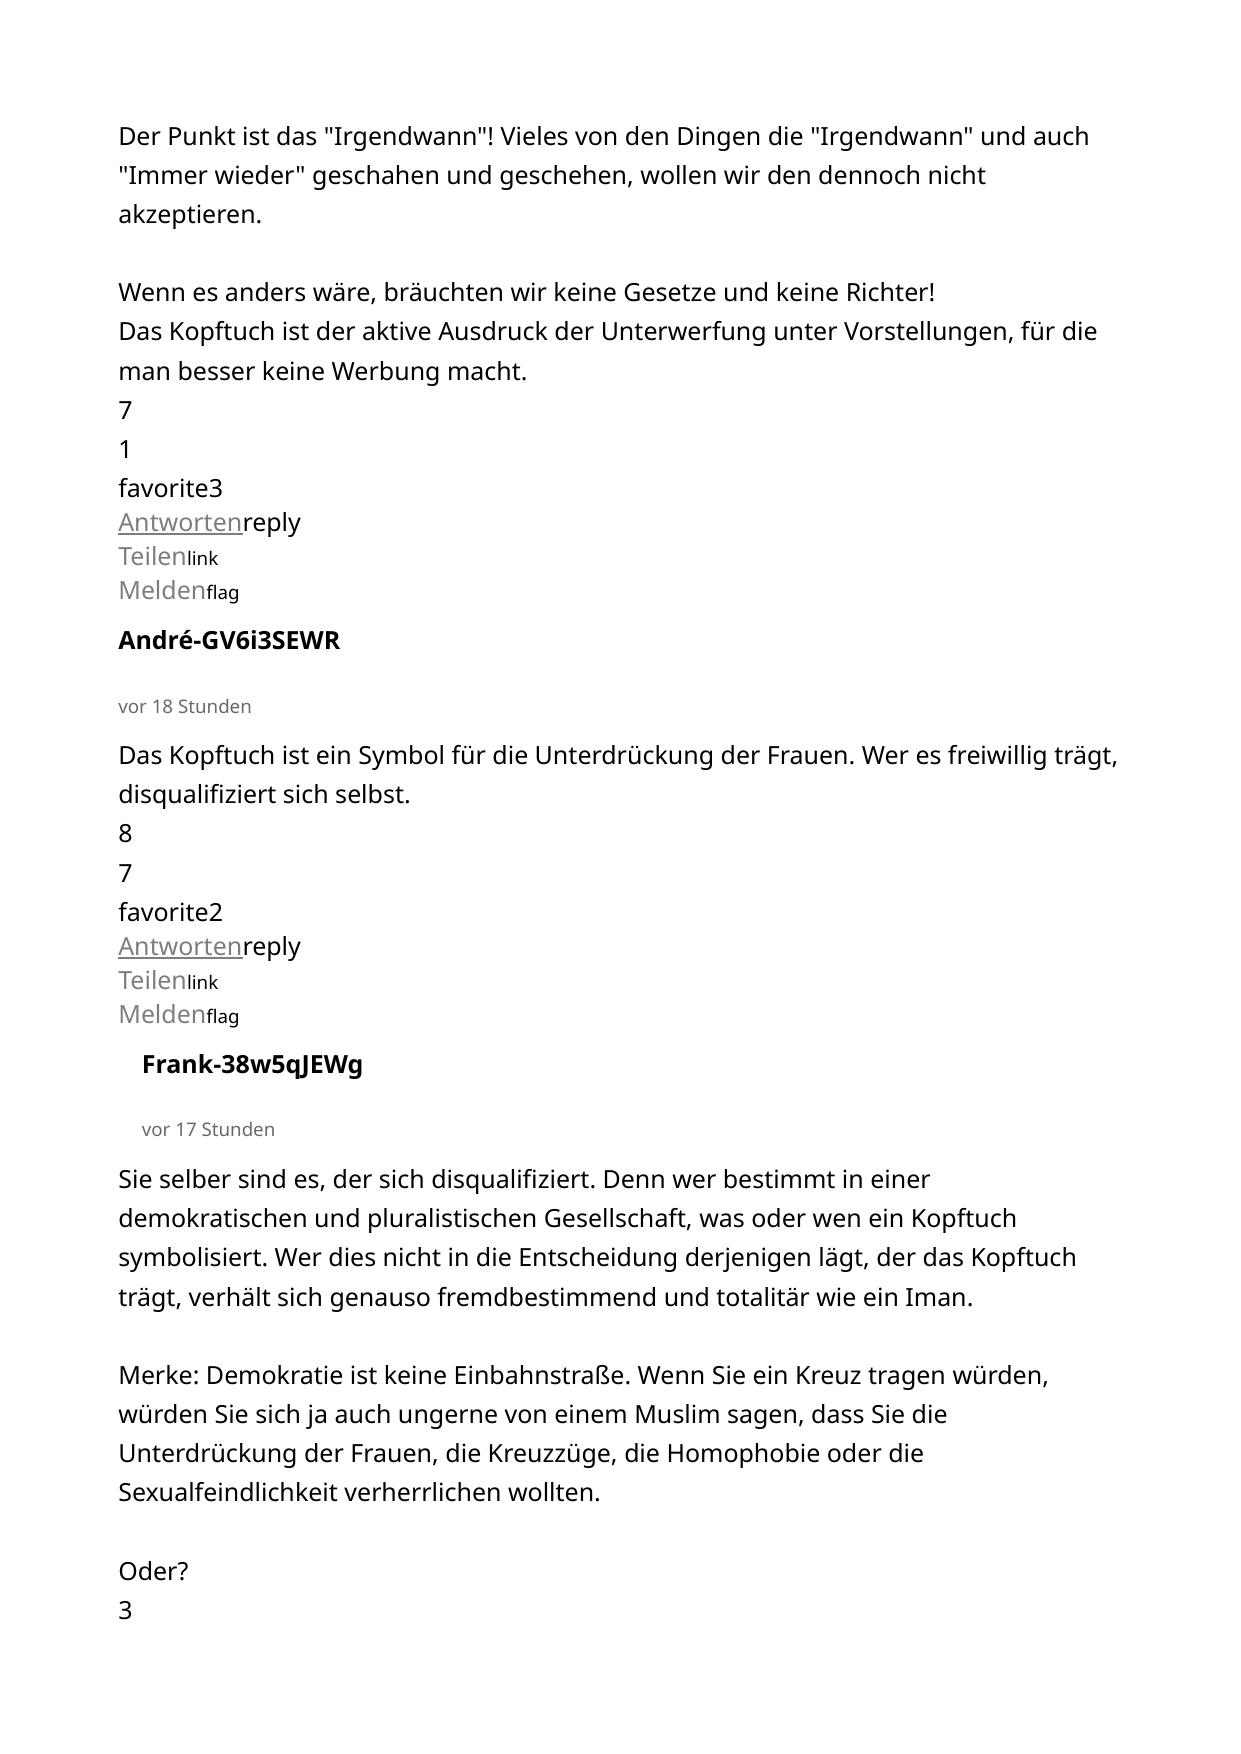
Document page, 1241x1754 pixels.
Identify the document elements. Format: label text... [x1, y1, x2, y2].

text 7 [118, 855, 1122, 889]
text vor 18 Stunden [118, 693, 1117, 718]
text Meldenflag [118, 997, 1122, 1031]
text Das Kopftuch ist ein Symbol für die Unterdrückung der Frauen. Wer es freiwillig trägt, disqualifiziert sich selbst. [118, 738, 1122, 811]
text Meldenflag [118, 573, 1122, 607]
text Frank-38w5qJEWg [142, 1046, 1114, 1080]
text 8 [118, 816, 1122, 850]
text 7 [118, 392, 1122, 426]
text 1 [118, 431, 1122, 466]
text Teilenlink [118, 539, 1122, 573]
text Teilenlink [118, 963, 1122, 997]
text 3 [118, 1592, 1122, 1627]
text Sie selber sind es, der sich disqualifiziert. Denn wer bestimmt in einer demokratischen und pluralistischen Gesellschaft, was oder wen ein Kopftuch symbolisiert. Wer dies nicht in die Entscheidung derjenigen lägt, der das Kopftuch trägt, verhält sich genauso fremdbestimmend und totalitär wie ein Iman. Merke: Demokratie ist keine Einbahnstraße. Wenn Sie ein Kreuz tragen würden, würden Sie sich ja auch ungerne von einem Muslim sagen, dass Sie die Unterdrückung der Frauen, die Kreuzzüge, die Homophobie oder die Sexualfeindlichkeit verherrlichen wollten. Oder? [118, 1162, 1122, 1587]
text Antwortenreply [118, 928, 1122, 963]
text vor 17 Stunden [142, 1117, 1117, 1142]
text favorite3 [118, 471, 1122, 505]
text Der Punkt ist das "Irgendwann"! Vieles von den Dingen die "Irgendwann" und auch "Immer wieder" geschahen und geschehen, wollen wir den dennoch nicht akzeptieren. Wenn es anders wäre, bräuchten wir keine Gesetze und keine Richter! Das Kopftuch ist der aktive Ausdruck der Unterwerfung unter Vorstellungen, für die man besser keine Werbung macht. [118, 118, 1122, 387]
text favorite2 [118, 894, 1122, 928]
text André-GV6i3SEWR [118, 622, 1114, 657]
text Antwortenreply [118, 505, 1122, 539]
